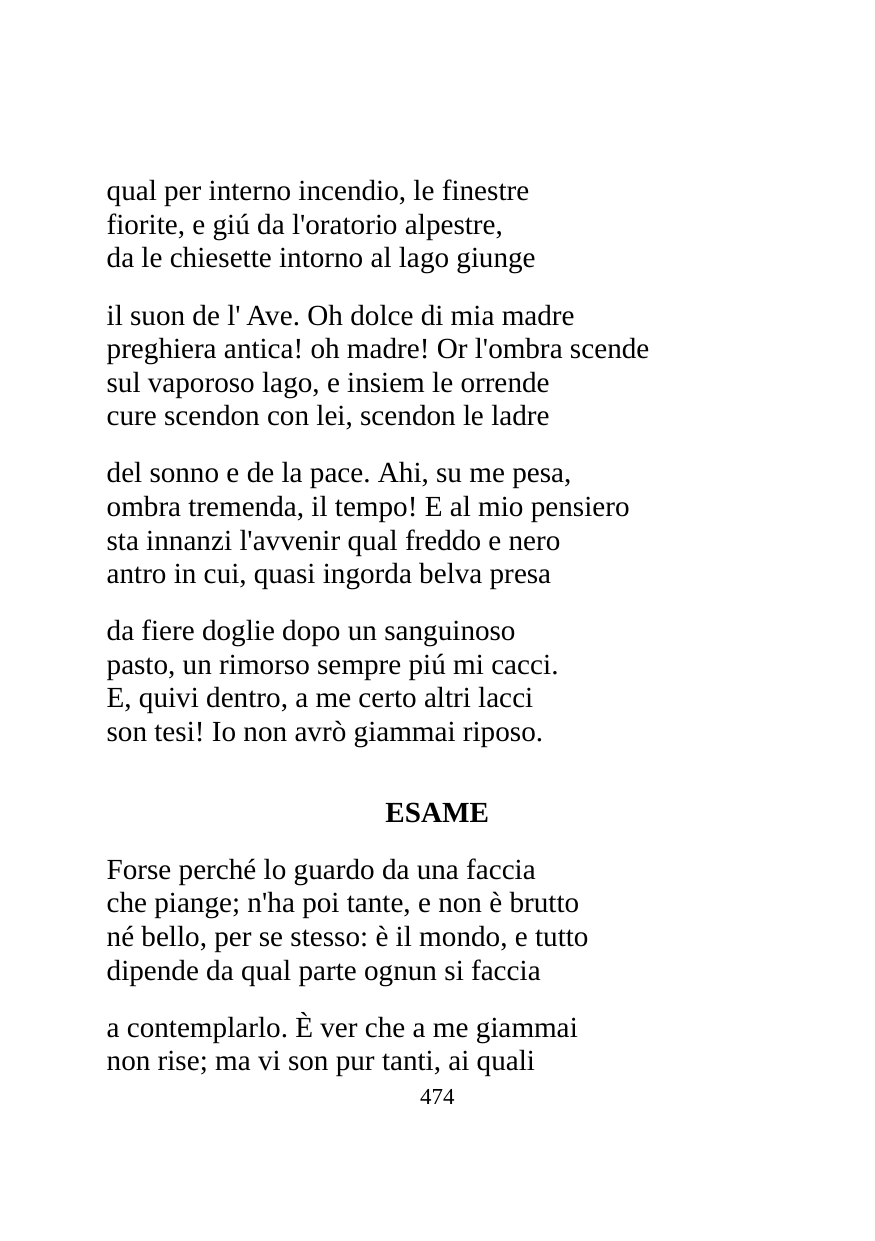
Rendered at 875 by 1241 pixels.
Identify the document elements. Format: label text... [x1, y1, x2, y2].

text che piange; n'ha poi tante, e non è brutto [106, 886, 768, 919]
subtitle ESAME [106, 795, 768, 828]
text da le chiesette intorno al lago giunge [106, 241, 768, 274]
text da fiere doglie dopo un sanguinoso [106, 613, 768, 647]
text ombra tremenda, il tempo! E al mio pensiero [106, 489, 768, 523]
text Forse perché lo guardo da una faccia [106, 852, 768, 886]
text a contemplarlo. È ver che a me giammai [106, 1010, 768, 1043]
text del sonno e de la pace. Ahi, su me pesa, [106, 456, 768, 489]
text E, quivi dentro, a me certo altri lacci [106, 680, 768, 714]
text sul vaporoso lago, e insiem le orrende [106, 365, 768, 398]
text sta innanzi l'avvenir qual freddo e nero [106, 523, 768, 556]
text né bello, per se stesso: è il mondo, e tutto [106, 919, 768, 953]
text non rise; ma vi son pur tanti, ai quali [106, 1043, 768, 1077]
text son tesi! Io non avrò giammai riposo. [106, 714, 768, 747]
text pasto, un rimorso sempre piú mi cacci. [106, 647, 768, 680]
text antro in cui, quasi ingorda belva presa [106, 556, 768, 590]
text cure scendon con lei, scendon le ladre [106, 398, 768, 432]
text qual per interno incendio, le finestre [106, 173, 768, 207]
text dipende da qual parte ognun si faccia [106, 953, 768, 986]
text fiorite, e giú da l'oratorio alpestre, [106, 207, 768, 241]
text preghiera antica! oh madre! Or l'ombra scende [106, 331, 768, 365]
text il suon de l' Ave. Oh dolce di mia madre [106, 298, 768, 331]
